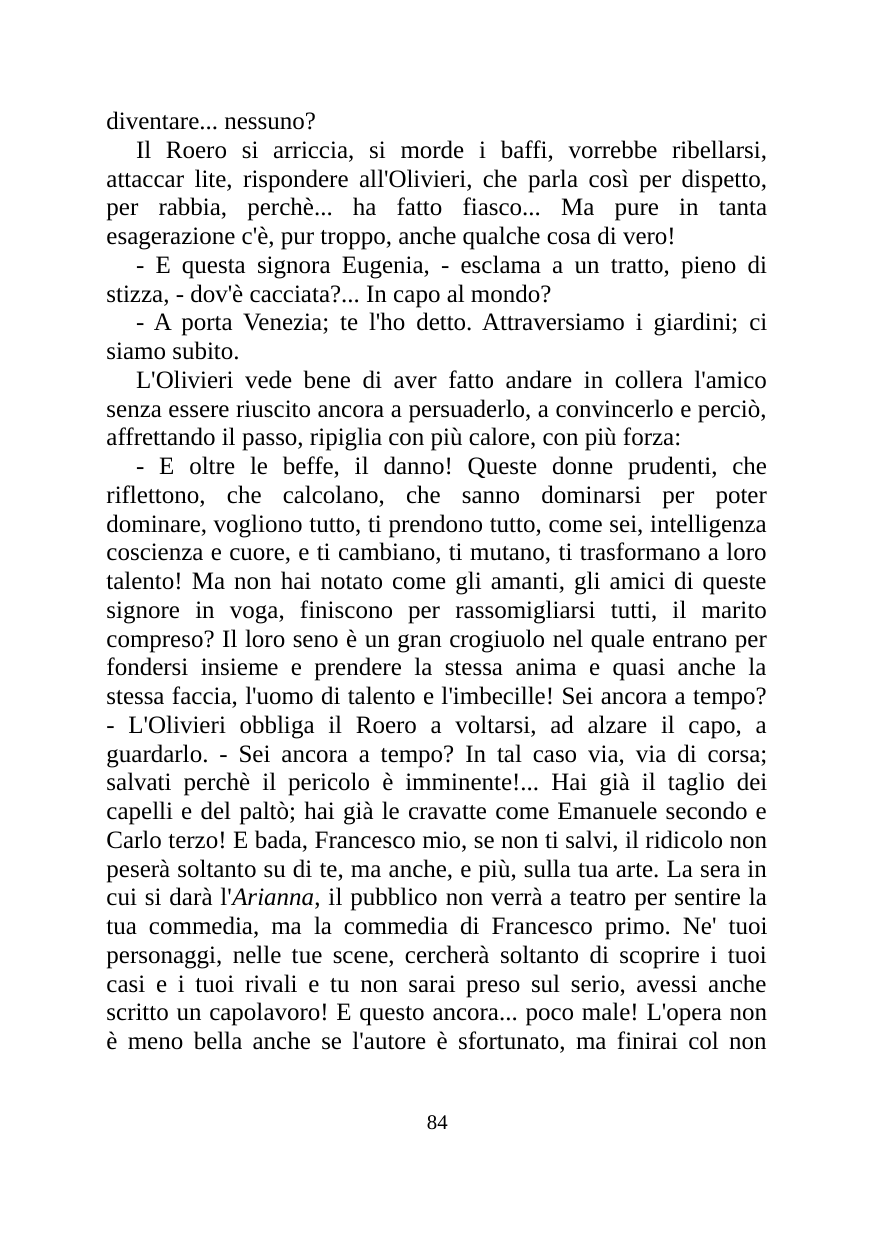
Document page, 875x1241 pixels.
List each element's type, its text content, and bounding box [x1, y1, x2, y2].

text - A porta Venezia; te l'ho detto. Attraversiamo i giardini; ci siamo subito. [106, 307, 768, 365]
text - E oltre le beffe, il danno! Queste donne prudenti, che riflettono, che calcolano, che sanno dominarsi per poter dominare, vogliono tutto, ti prendono tutto, come sei, intelligenza coscienza e cuore, e ti cambiano, ti mutano, ti trasformano a loro talento! Ma non hai notato come gli amanti, gli amici di queste signore in voga, finiscono per rassomigliarsi tutti, il marito compreso? Il loro seno è un gran crogiuolo nel quale entrano per fondersi insieme e prendere la stessa anima e quasi anche la stessa faccia, l'uomo di talento e l'imbecille! Sei ancora a tempo? - L'Olivieri obbliga il Roero a voltarsi, ad alzare il capo, a guardarlo. - Sei ancora a tempo? In tal caso via, via di corsa; salvati perchè il pericolo è imminente!... Hai già il taglio dei capelli e del paltò; hai già le cravatte come Emanuele secondo e Carlo terzo! E bada, Francesco mio, se non ti salvi, il ridicolo non peserà soltanto su di te, ma anche, e più, sulla tua arte. La sera in cui si darà l'Arianna, il pubblico non verrà a teatro per sentire la tua commedia, ma la commedia di Francesco primo. Ne' tuoi personaggi, nelle tue scene, cercherà soltanto di scoprire i tuoi casi e i tuoi rivali e tu non sarai preso sul serio, avessi anche scritto un capolavoro! E questo ancora... poco male! L'opera non è meno bella anche se l'autore è sfortunato, ma finirai col non [106, 451, 768, 1055]
text - E questa signora Eugenia, - esclama a un tratto, pieno di stizza, - dov'è cacciata?... In capo al mondo? [106, 250, 768, 307]
text Il Roero si arriccia, si morde i baffi, vorrebbe ribellarsi, attaccar lite, rispondere all'Olivieri, che parla così per dispetto, per rabbia, perchè... ha fatto fiasco... Ma pure in tanta esagerazione c'è, pur troppo, anche qualche cosa di vero! [106, 135, 768, 250]
text L'Olivieri vede bene di aver fatto andare in collera l'amico senza essere riuscito ancora a persuaderlo, a convincerlo e perciò, affrettando il passo, ripiglia con più calore, con più forza: [106, 365, 768, 451]
text diventare... nessuno? [106, 106, 768, 135]
